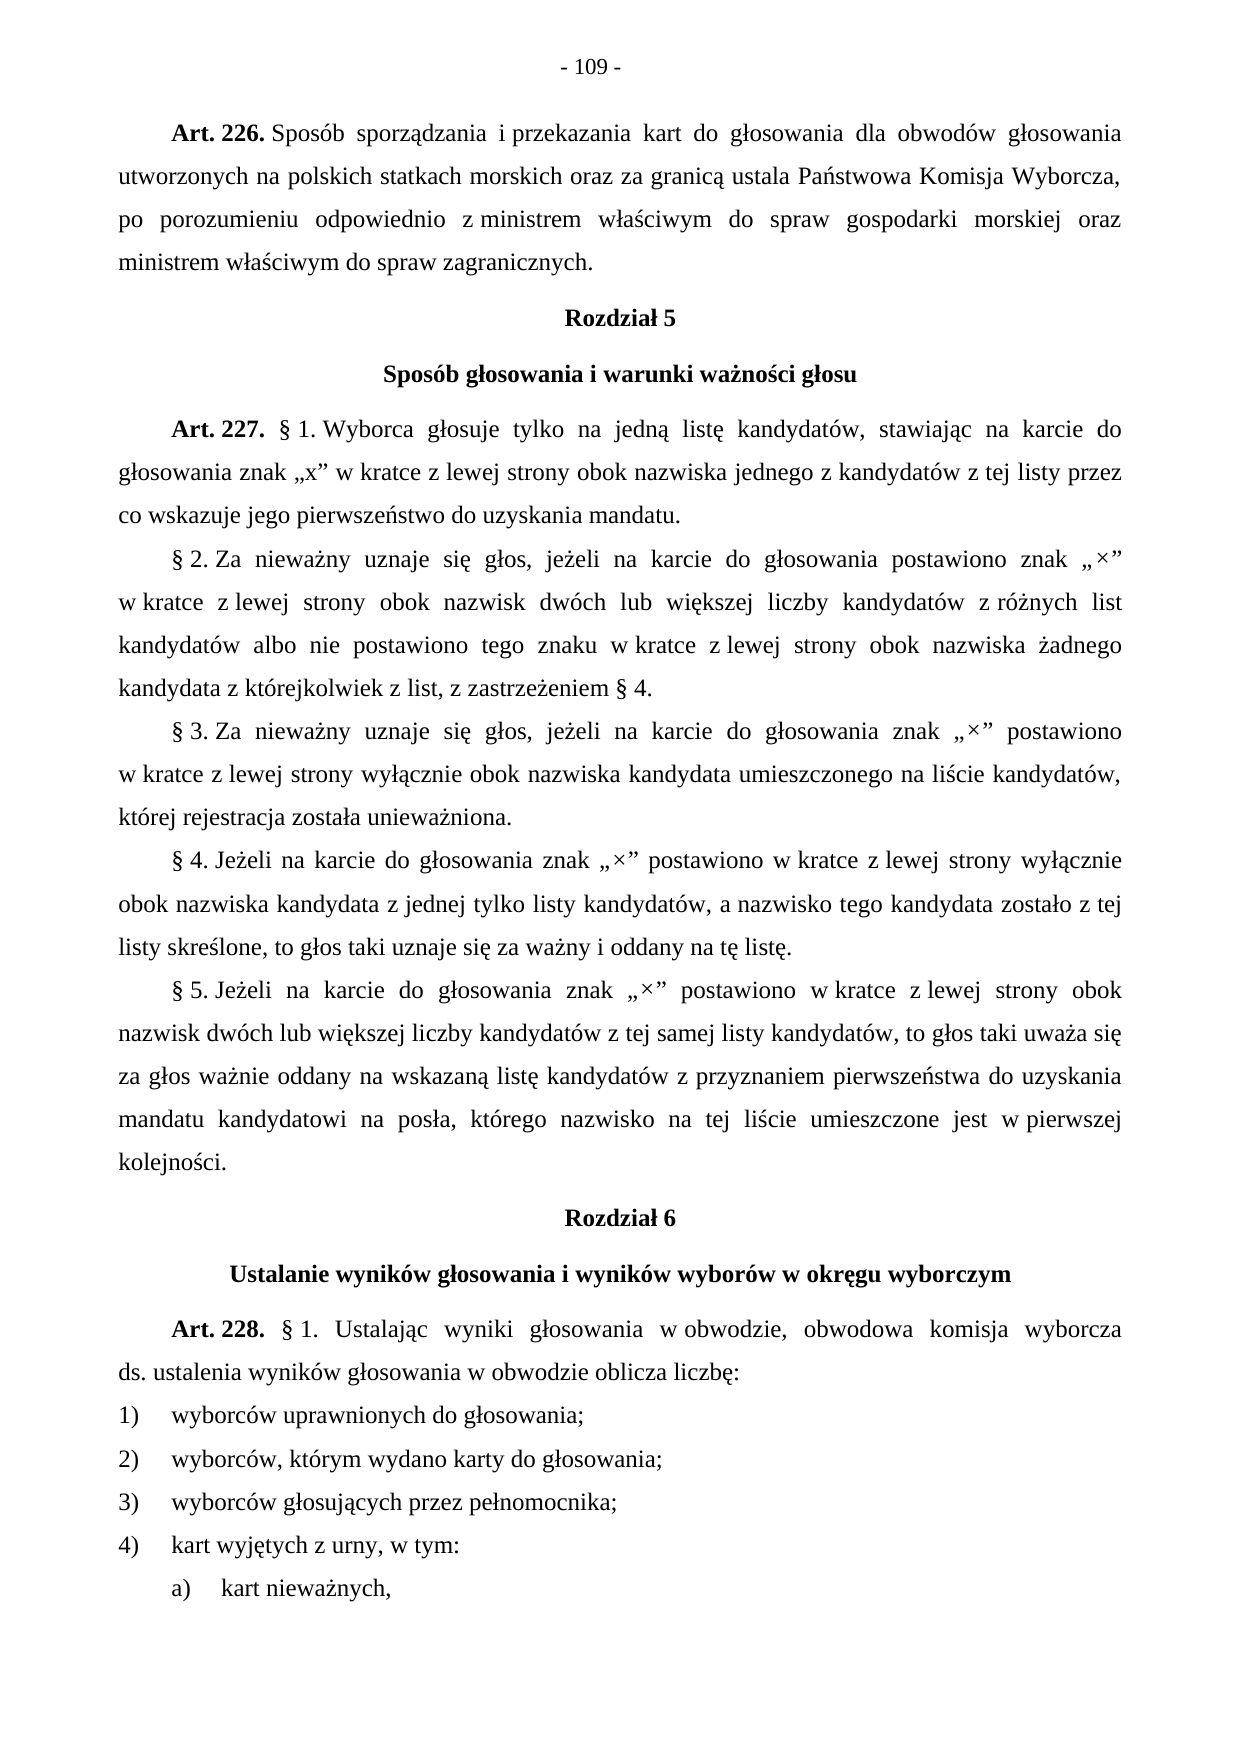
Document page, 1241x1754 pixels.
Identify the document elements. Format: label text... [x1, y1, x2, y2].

text a) kart nieważnych, [171, 1573, 1122, 1602]
text Rozdział 6 [118, 1203, 1122, 1232]
text § 5. Jeżeli na karcie do głosowania znak „” postawiono w kratce z lewej strony obok nazwisk dwóch lub większej liczby kandydatów z tej samej listy kandydatów, to głos taki uważa się za głos ważnie oddany na wskazaną listę kandydatów z przyznaniem pierwszeństwa do uzyskania mandatu kandydatowi na posła, którego nazwisko na tej liście umieszczone jest w pierwszej kolejności. [118, 975, 1122, 1176]
text 3) wyborców głosujących przez pełnomocnika; [118, 1487, 1122, 1516]
text Rozdział 5 [118, 303, 1122, 332]
text § 4. Jeżeli na karcie do głosowania znak „” postawiono w kratce z lewej strony wyłącznie obok nazwiska kandydata z jednej tylko listy kandydatów, a nazwisko tego kandydata zostało z tej listy skreślone, to głos taki uznaje się za ważny i oddany na tę listę. [118, 846, 1122, 961]
text § 2. Za nieważny uznaje się głos, jeżeli na karcie do głosowania postawiono znak „” w kratce z lewej strony obok nazwisk dwóch lub większej liczby kandydatów z różnych list kandydatów albo nie postawiono tego znaku w kratce z lewej strony obok nazwiska żadnego kandydata z którejkolwiek z list, z zastrzeżeniem § 4. [118, 544, 1122, 702]
text Art. 226. Sposób sporządzania i przekazania kart do głosowania dla obwodów głosowania utworzonych na polskich statkach morskich oraz za granicą ustala Państwowa Komisja Wyborcza, po porozumieniu odpowiednio z ministrem właściwym do spraw gospodarki morskiej oraz ministrem właściwym do spraw zagranicznych. [118, 118, 1122, 276]
text 4) kart wyjętych z urny, w tym: [118, 1530, 1122, 1559]
text Art. 228. § 1. Ustalając wyniki głosowania w obwodzie, obwodowa komisja wyborcza ds. ustalenia wyników głosowania w obwodzie oblicza liczbę: [118, 1314, 1122, 1386]
text § 3. Za nieważny uznaje się głos, jeżeli na karcie do głosowania znak „” postawiono w kratce z lewej strony wyłącznie obok nazwiska kandydata umieszczonego na liście kandydatów, której rejestracja została unieważniona. [118, 716, 1122, 831]
text Ustalanie wyników głosowania i wyników wyborów w okręgu wyborczym [118, 1259, 1122, 1287]
text 1) wyborców uprawnionych do głosowania; [118, 1401, 1122, 1429]
text Art. 227. § 1. Wyborca głosuje tylko na jedną listę kandydatów, stawiając na karcie do głosowania znak „x” w kratce z lewej strony obok nazwiska jednego z kandydatów z tej listy przez co wskazuje jego pierwszeństwo do uzyskania mandatu. [118, 414, 1122, 529]
text 2) wyborców, którym wydano karty do głosowania; [118, 1444, 1122, 1472]
text Sposób głosowania i warunki ważności głosu [118, 359, 1122, 387]
